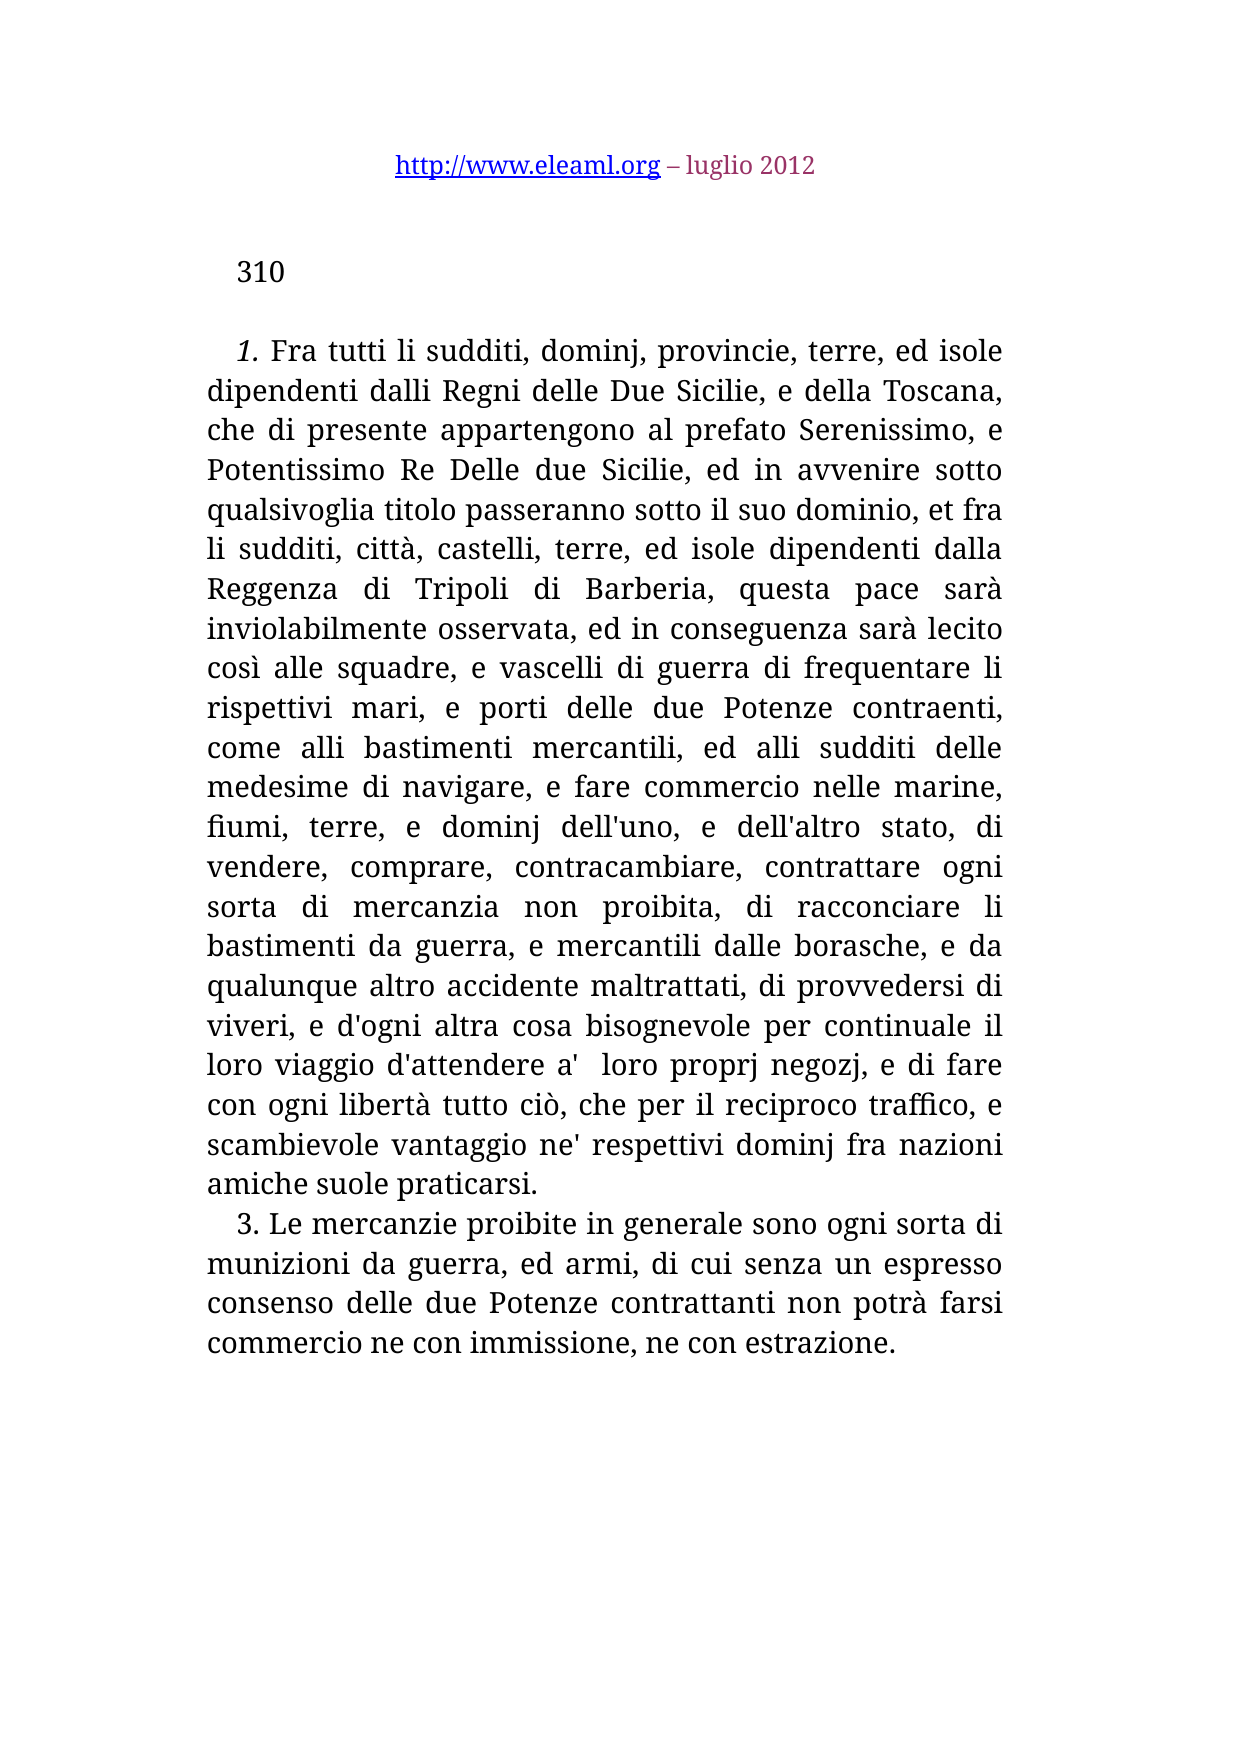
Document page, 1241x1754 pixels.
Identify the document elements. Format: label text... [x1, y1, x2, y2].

text 3. Le mercanzie proibite in generale sono ogni sorta di munizioni da guerra, ed armi, di cui senza un espresso consenso delle due Potenze contrattanti non potrà farsi commercio ne con immissione, ne con estrazione. [207, 1203, 1004, 1362]
text 1. Fra tutti li sudditi, dominj, provincie, terre, ed isole dipendenti dalli Regni delle Due Sicilie, e della Toscana, che di presente appartengono al prefato Serenissimo, e Potentissimo Re Delle due Sicilie, ed in avvenire sotto qualsivoglia titolo passeranno sotto il suo dominio, et fra li sudditi, città, castelli, terre, ed isole dipendenti dalla Reggenza di Tripoli di Barberia, questa pace sarà inviolabilmente osservata, ed in conseguenza sarà lecito così alle squadre, e vascelli di guerra di frequentare li rispettivi mari, e porti delle due Potenze contraenti, come alli bastimenti mercantili, ed alli sudditi delle medesime di navigare, e fare commercio nelle marine, fiumi, terre, e dominj dell'uno, e dell'altro stato, di vendere, comprare, contracambiare, contrattare ogni sorta di mercanzia non proibita, di racconciare li bastimenti da guerra, e mercantili dalle borasche, e da qualunque altro accidente maltrattati, di provvedersi di viveri, e d'ogni altra cosa bisognevole per continuale il loro viaggio d'attendere a' loro proprj negozj, e di fare con ogni libertà tutto ciò, che per il reciproco traffico, e scambievole vantaggio ne' respettivi dominj fra nazioni amiche suole praticarsi. [207, 330, 1004, 1203]
text 310 [207, 251, 1004, 291]
